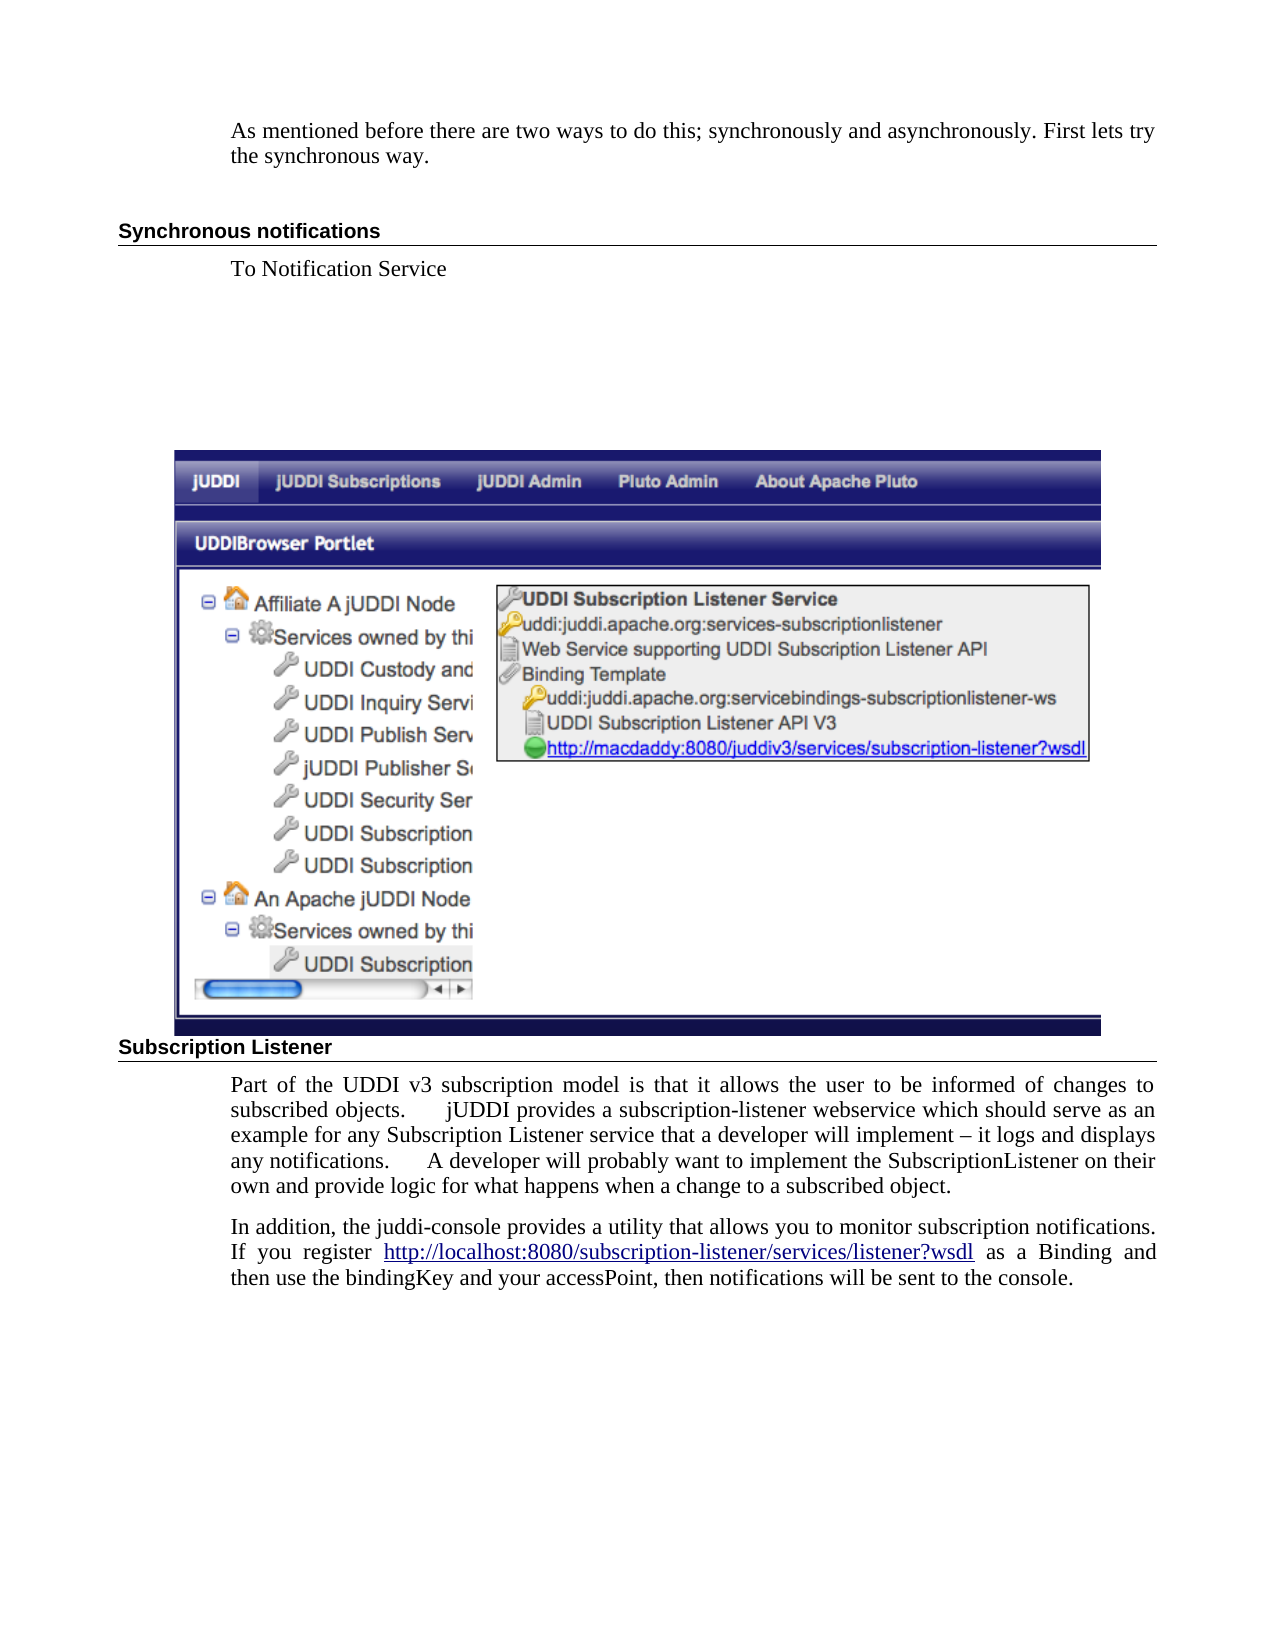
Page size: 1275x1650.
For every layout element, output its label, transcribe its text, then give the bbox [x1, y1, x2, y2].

text As mentioned before there are two ways to do this; synchronously and asynchronously. First lets try the synchronous way. [230, 118, 1157, 169]
text Part of the UDDI v3 subscription model is that it allows the user to be informed of changes to subscribed objects. jUDDI provides a subscription-listener webservice which should serve as an example for any Subscription Listener service that a developer will implement – it logs and displays any notifications. A developer will probably want to implement the SubscriptionListener on their own and provide logic for what happens when a change to a subscribed object. [230, 1072, 1157, 1199]
text In addition, the juddi-console provides a utility that allows you to monitor subscription notifications. If you register http://localhost:8080/subscription-listener/services/listener?wsdl as a Binding and then use the bindingKey and your accessPoint, then notifications will be sent to the console. [230, 1214, 1157, 1290]
text To Notification Service [230, 256, 1157, 281]
picture [174, 450, 1101, 1036]
subtitle Synchronous notifications [118, 220, 1157, 245]
subtitle Subscription Listener [118, 1036, 1157, 1061]
